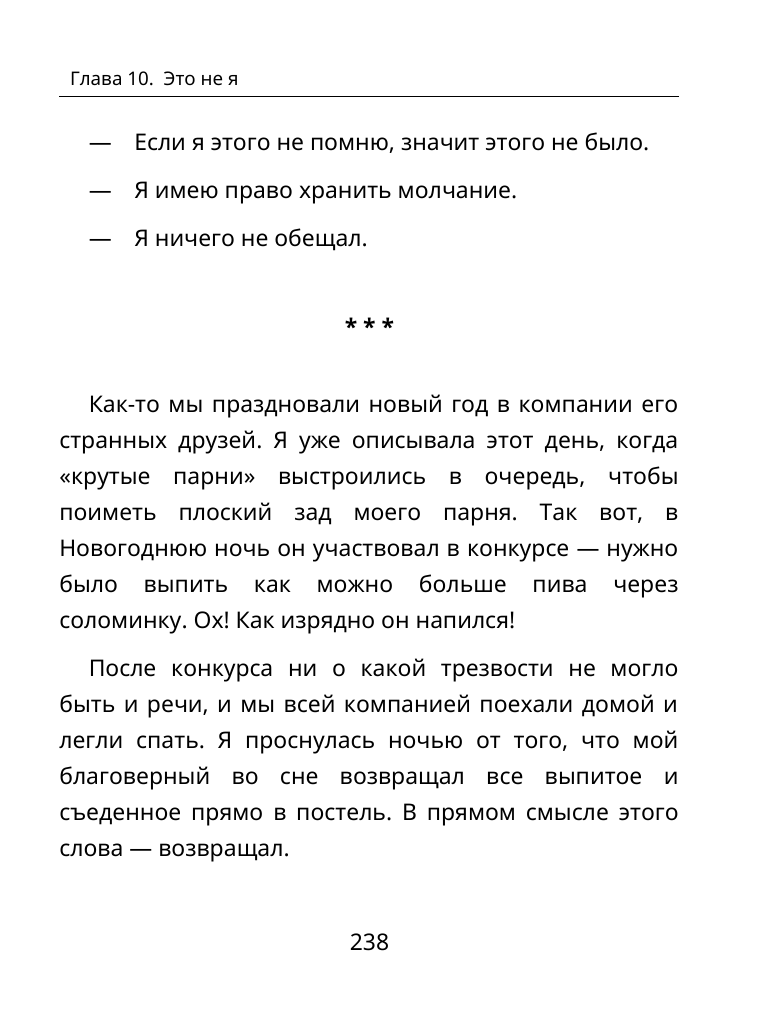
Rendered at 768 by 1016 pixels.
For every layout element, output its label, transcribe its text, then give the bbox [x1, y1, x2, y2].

list Я ничего не обещал. [59, 221, 679, 253]
text Как-то мы праздновали новый год в компании его странных друзей. Я уже описывала этот день, когда «крутые парни» выстроились в очередь, чтобы поиметь плоский зад моего парня. Так вот, в Новогоднюю ночь он участвовал в конкурсе — нужно было выпить как можно больше пива через соломинку. Ох! Как изрядно он напился! [59, 388, 679, 635]
list Если я этого не помню, значит этого не было. [59, 126, 679, 157]
text После конкурса ни о какой трезвости не могло быть и речи, и мы всей компанией поехали домой и легли спать. Я проснулась ночью от того, что мой благоверный во сне возвращал все выпитое и съеденное прямо в постель. В прямом смысле этого слова — возвращал. [59, 652, 679, 863]
subtitle * * * [59, 311, 679, 342]
list Я имею право хранить молчание. [59, 174, 679, 205]
